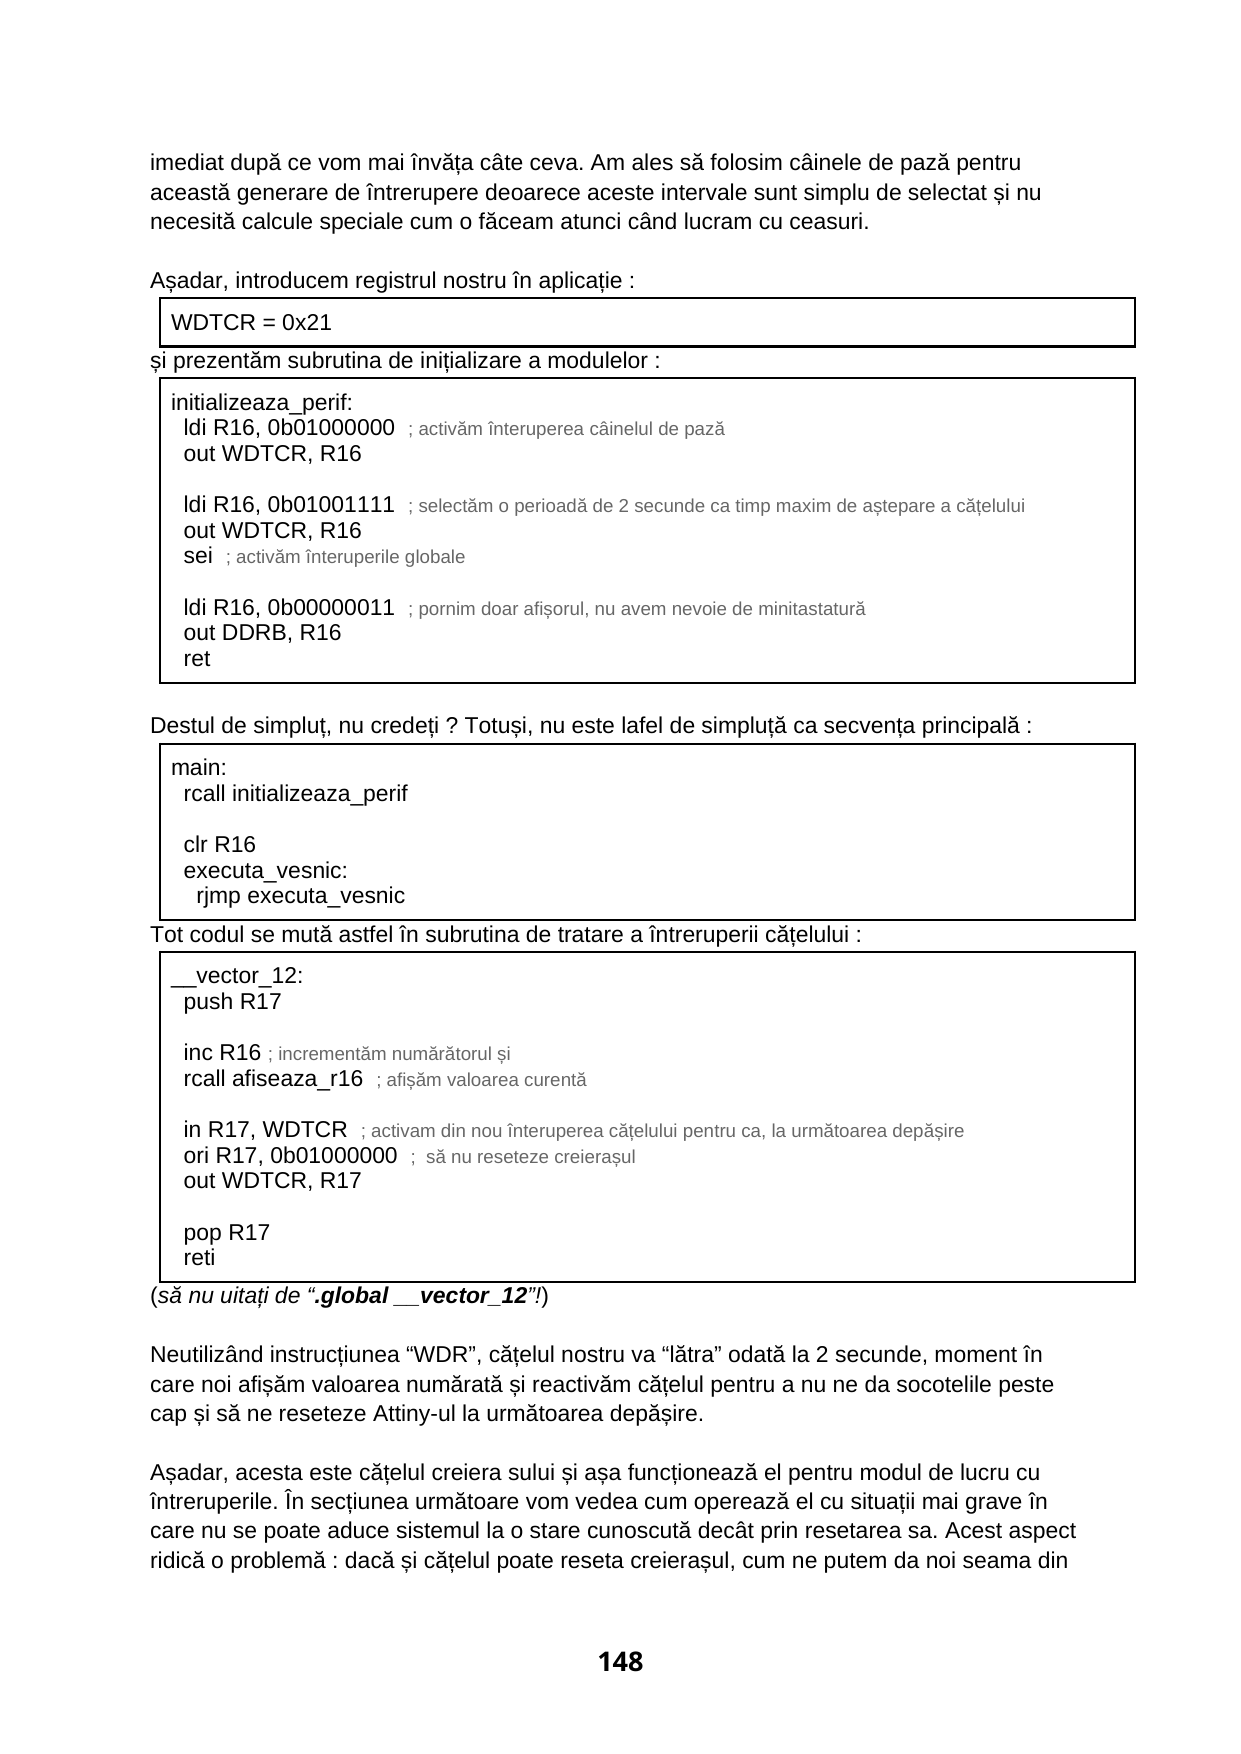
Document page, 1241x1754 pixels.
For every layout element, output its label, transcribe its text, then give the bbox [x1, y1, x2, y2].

text Așadar, acesta este cățelul creiera sului și așa funcționează el pentru modul de lucru cu întreruperile. În secțiunea următoare vom vedea cum operează el cu situații mai grave în care nu se poate aduce sistemul la o stare cunoscută decât prin resetarea sa. Acest aspect ridică o problemă : dacă și cățelul poate reseta creierașul, cum ne putem da noi seama din [150, 1459, 1091, 1573]
table_header __vector_12: push R17 inc R16 ; incrementăm numărătorul și rcall afiseaza_r16 ; afișăm valoarea curentă in R17, WDTCR ; activam din nou înteruperea cățelului pentru ca, la următoarea depășire ori R17, 0b01000000 ; să nu reseteze creierașul out WDTCR, R17 pop R17 reti [161, 953, 1134, 1281]
text imediat după ce vom mai învăța câte ceva. Am ales să folosim câinele de pază pentru această generare de întrerupere deoarece aceste intervale sunt simplu de selectat și nu necesită calcule speciale cum o făceam atunci când lucram cu ceasuri. [150, 150, 1091, 234]
table_header initializeaza_perif: ldi R16, 0b01000000 ; activăm înteruperea câinelul de pază out WDTCR, R16 ldi R16, 0b01001111 ; selectăm o perioadă de 2 secunde ca timp maxim de aștepare a cățelului out WDTCR, R16 sei ; activăm înteruperile globale ldi R16, 0b00000011 ; pornim doar afișorul, nu avem nevoie de minitastatură out DDRB, R16 ret [161, 379, 1134, 682]
text Destul de simpluț, nu credeți ? Totuși, nu este lafel de simpluță ca secvența principală : [150, 713, 1091, 739]
text Așadar, introducem registrul nostru în aplicație : [150, 267, 1091, 293]
table_header WDTCR = 0x21 [161, 299, 1134, 345]
text Tot codul se mută astfel în subrutina de tratare a întreruperii cățelului : [150, 921, 1091, 947]
table_header main: rcall initializeaza_perif clr R16 executa_vesnic: rjmp executa_vesnic [161, 745, 1134, 919]
text (să nu uitați de “.global __vector_12”!) [150, 1283, 1091, 1309]
text Neutilizând instrucțiunea “WDR”, cățelul nostru va “lătra” odată la 2 secunde, moment în care noi afișăm valoarea numărată și reactivăm cățelul pentru a nu ne da socotelile peste cap și să ne reseteze Attiny-ul la următoarea depășire. [150, 1342, 1091, 1426]
text și prezentăm subrutina de inițializare a modulelor : [150, 347, 1091, 373]
